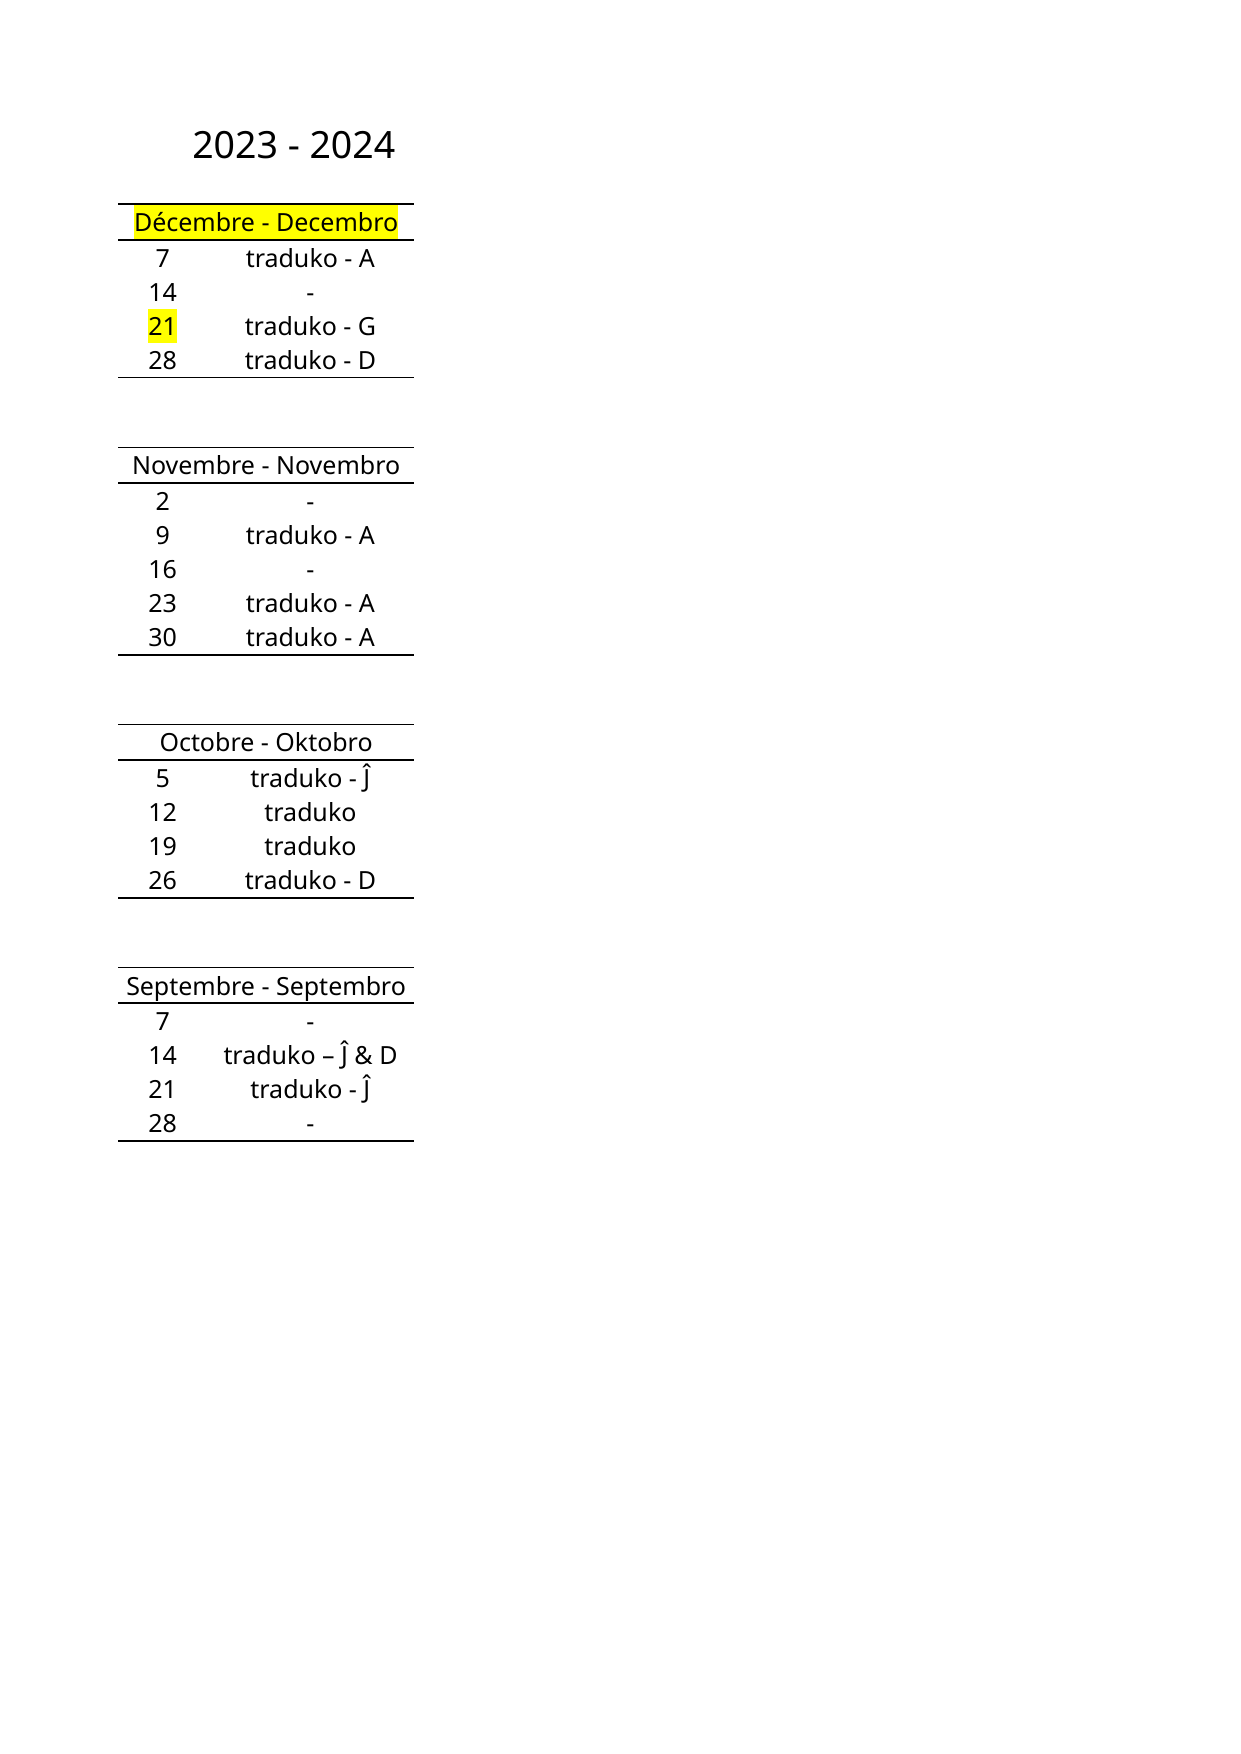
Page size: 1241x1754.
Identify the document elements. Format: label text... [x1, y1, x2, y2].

table_cell traduko - A [207, 241, 414, 274]
table_cell 12 [118, 795, 207, 829]
table_cell traduko - A [207, 586, 414, 620]
table_cell 28 [118, 343, 207, 377]
table_cell 5 [118, 761, 207, 795]
table_cell 19 [118, 829, 207, 863]
table_cell 21 [118, 1072, 207, 1106]
table_cell 7 [118, 241, 207, 274]
table_header Décembre - Decembro [118, 205, 414, 239]
table_cell 21 [118, 309, 207, 343]
table_cell 30 [118, 620, 207, 654]
table_cell - [207, 552, 414, 586]
table_cell traduko [207, 829, 414, 863]
table_cell traduko - A [207, 620, 414, 654]
table_cell 26 [118, 863, 207, 897]
table_cell - [207, 275, 414, 308]
table_cell 9 [118, 518, 207, 552]
table_cell traduko - D [207, 343, 414, 377]
table_cell traduko - Ĵ [207, 761, 414, 795]
table_cell traduko – Ĵ & D [207, 1038, 414, 1072]
text 2023 - 2024 [118, 118, 1122, 169]
table_cell 2 [118, 484, 207, 518]
table_header Septembre - Septembro [118, 968, 414, 1002]
table_cell traduko - A [207, 518, 414, 552]
table_cell traduko - D [207, 863, 414, 897]
table_cell - [207, 484, 414, 518]
table_cell - [207, 1004, 414, 1038]
table_cell 7 [118, 1004, 207, 1038]
table_cell 23 [118, 586, 207, 620]
table_cell 14 [118, 1038, 207, 1072]
table_cell traduko - G [207, 309, 414, 343]
table_header Novembre - Novembro [118, 448, 414, 482]
table_cell traduko - Ĵ [207, 1072, 414, 1106]
table_header Octobre - Oktobro [118, 725, 414, 759]
table_cell 14 [118, 275, 207, 308]
table_cell 16 [118, 552, 207, 586]
table_cell traduko [207, 795, 414, 829]
table_cell 28 [118, 1106, 207, 1140]
table_cell - [207, 1106, 414, 1140]
